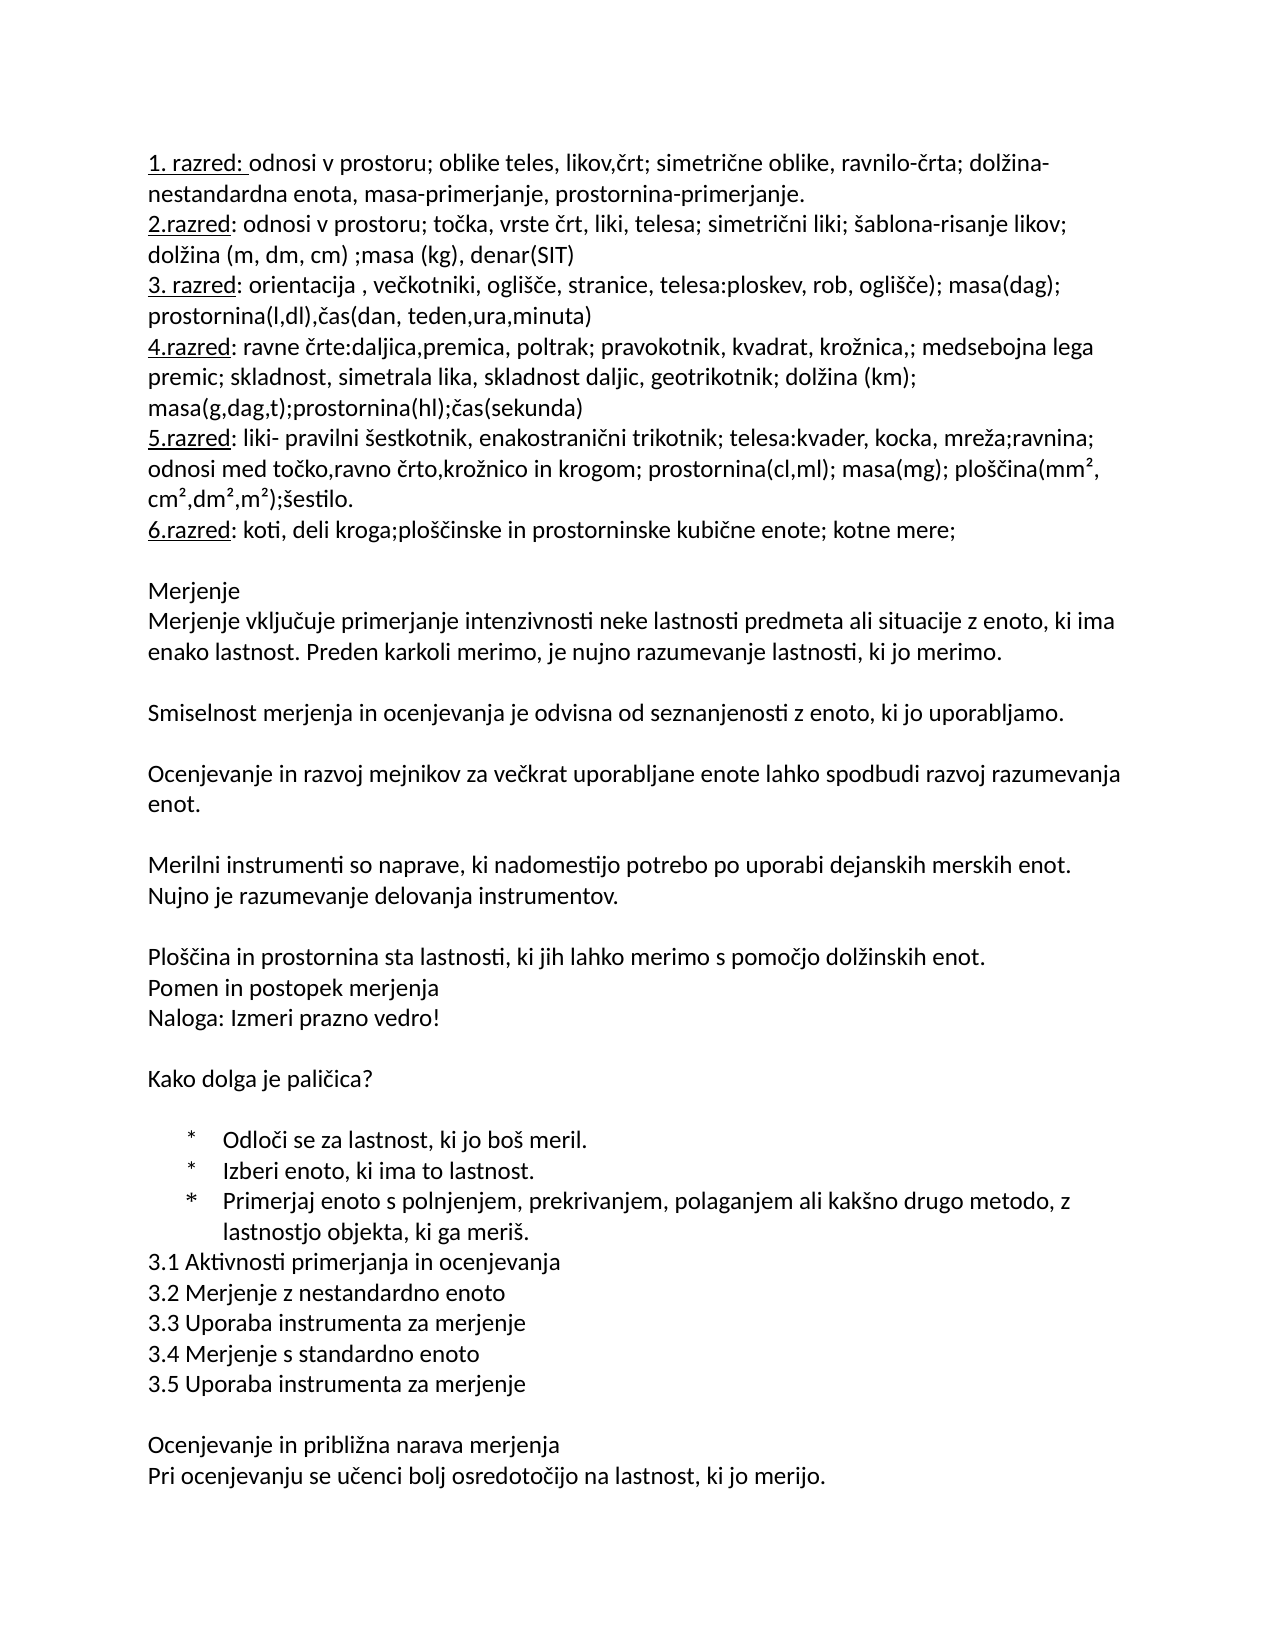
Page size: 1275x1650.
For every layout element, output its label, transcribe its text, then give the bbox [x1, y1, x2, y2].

text 1. razred: odnosi v prostoru; oblike teles, likov,črt; simetrične oblike, ravnilo-črta; dolžina-nestandardna enota, masa-primerjanje, prostornina-primerjanje. [148, 148, 1127, 209]
text 3. razred: orientacija , večkotniki, oglišče, stranice, telesa:ploskev, rob, oglišče); masa(dag); prostornina(l,dl),čas(dan, teden,ura,minuta) [148, 270, 1127, 331]
text Merilni instrumenti so naprave, ki nadomestijo potrebo po uporabi dejanskih merskih enot. Nujno je razumevanje delovanja instrumentov. [148, 849, 1127, 911]
text 3.5 Uporaba instrumenta za merjenje [148, 1368, 1127, 1399]
text 3.2 Merjenje z nestandardno enoto [148, 1277, 1127, 1307]
text 3.1 Aktivnosti primerjanja in ocenjevanja [148, 1246, 1127, 1277]
text 4.razred: ravne črte:daljica,premica, poltrak; pravokotnik, kvadrat, krožnica,; medsebojna lega premic; skladnost, simetrala lika, skladnost daljic, geotrikotnik; dolžina (km); masa(g,dag,t);prostornina(hl);čas(sekunda) [148, 331, 1127, 422]
text Ploščina in prostornina sta lastnosti, ki jih lahko merimo s pomočjo dolžinskih enot. [148, 941, 1127, 972]
text 3.3 Uporaba instrumenta za merjenje [148, 1307, 1127, 1338]
list Izberi enoto, ki ima to lastnost. [185, 1155, 1127, 1185]
text 6.razred: koti, deli kroga;ploščinske in prostorninske kubične enote; kotne mere; [148, 514, 1127, 544]
text Pomen in postopek merjenja [148, 972, 1127, 1002]
list Odloči se za lastnost, ki jo boš meril. [185, 1124, 1127, 1155]
text Merjenje [148, 575, 1127, 605]
text Naloga: Izmeri prazno vedro! [148, 1002, 1127, 1033]
text Kako dolga je paličica? [148, 1063, 1127, 1094]
text Pri ocenjevanju se učenci bolj osredotočijo na lastnost, ki jo merijo. [148, 1460, 1127, 1491]
text Ocenjevanje in razvoj mejnikov za večkrat uporabljane enote lahko spodbudi razvoj razumevanja enot. [148, 758, 1127, 819]
list Primerjaj enoto s polnjenjem, prekrivanjem, polaganjem ali kakšno drugo metodo, z lastnostjo objekta, ki ga meriš. [185, 1185, 1127, 1246]
text Ocenjevanje in približna narava merjenja [148, 1429, 1127, 1460]
text Merjenje vključuje primerjanje intenzivnosti neke lastnosti predmeta ali situacije z enoto, ki ima enako lastnost. Preden karkoli merimo, je nujno razumevanje lastnosti, ki jo merimo. [148, 605, 1127, 666]
text 3.4 Merjenje s standardno enoto [148, 1338, 1127, 1368]
text 5.razred: liki- pravilni šestkotnik, enakostranični trikotnik; telesa:kvader, kocka, mreža;ravnina; odnosi med točko,ravno črto,krožnico in krogom; prostornina(cl,ml); masa(mg); ploščina(mm², cm²,dm²,m²);šestilo. [148, 422, 1127, 514]
text 2.razred: odnosi v prostoru; točka, vrste črt, liki, telesa; simetrični liki; šablona-risanje likov; dolžina (m, dm, cm) ;masa (kg), denar(SIT) [148, 209, 1127, 270]
text Smiselnost merjenja in ocenjevanja je odvisna od seznanjenosti z enoto, ki jo uporabljamo. [148, 697, 1127, 727]
